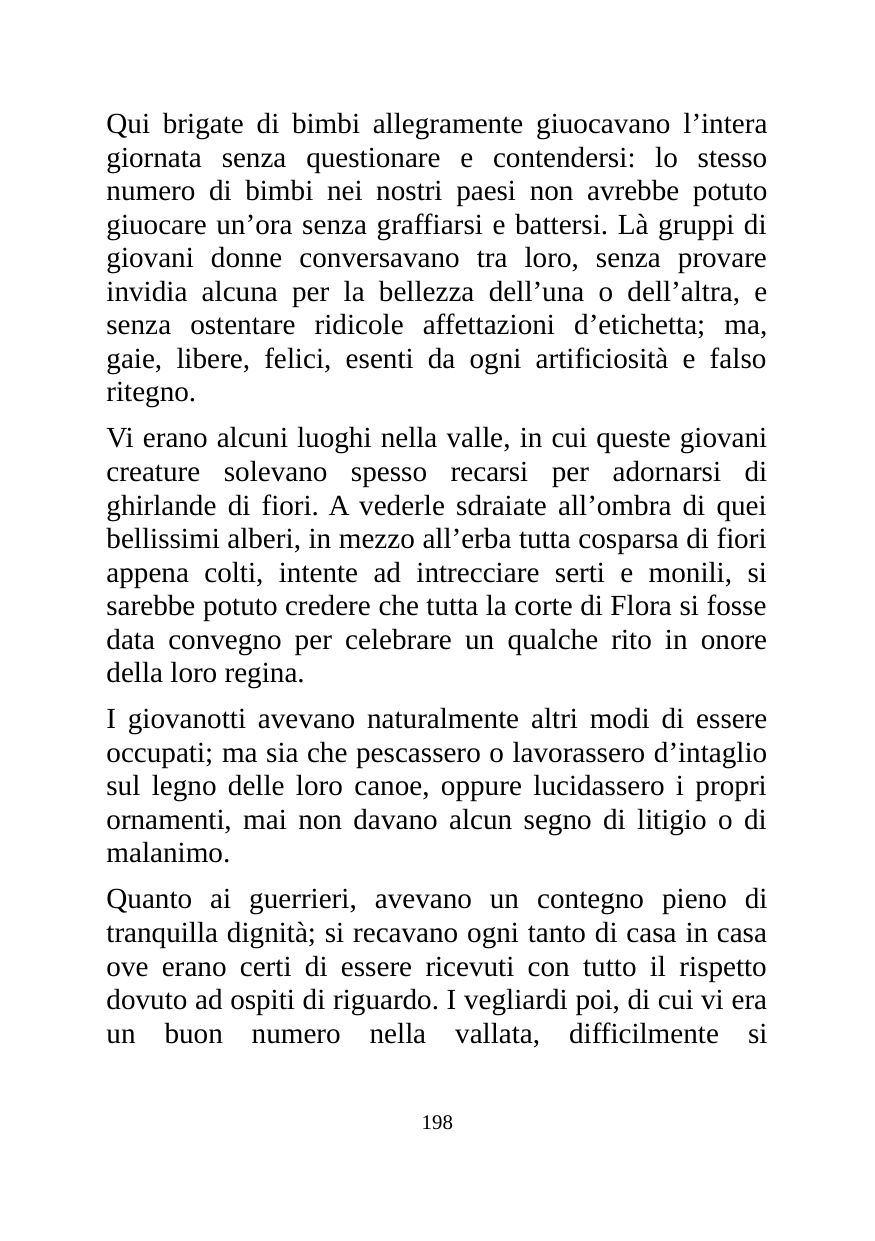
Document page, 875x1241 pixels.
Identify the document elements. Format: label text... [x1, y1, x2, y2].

text Qui brigate di bimbi allegramente giuocavano l’intera giornata senza questionare e contendersi: lo stesso numero di bimbi nei nostri paesi non avrebbe potuto giuocare un’ora senza graffiarsi e battersi. Là gruppi di giovani donne conversavano tra loro, senza provare invidia alcuna per la bellezza dell’una o dell’altra, e senza ostentare ridicole affettazioni d’etichetta; ma, gaie, libere, felici, esenti da ogni artificiosità e falso ritegno. [106, 106, 768, 408]
text Quanto ai guerrieri, avevano un contegno pieno di tranquilla dignità; si recavano ogni tanto di casa in casa ove erano certi di essere ricevuti con tutto il rispetto dovuto ad ospiti di riguardo. I vegliardi poi, di cui vi era un buon numero nella vallata, difficilmente si [106, 882, 768, 1049]
text Vi erano alcuni luoghi nella valle, in cui queste giovani creature solevano spesso recarsi per adornarsi di ghirlande di fiori. A vederle sdraiate all’ombra di quei bellissimi alberi, in mezzo all’erba tutta cosparsa di fiori appena colti, intente ad intrecciare serti e monili, si sarebbe potuto credere che tutta la corte di Flora si fosse data convegno per celebrare un qualche rito in onore della loro regina. [106, 421, 768, 689]
text I giovanotti avevano naturalmente altri modi di essere occupati; ma sia che pescassero o lavorassero d’intaglio sul legno delle loro canoe, oppure lucidassero i propri ornamenti, mai non davano alcun segno di litigio o di malanimo. [106, 701, 768, 869]
